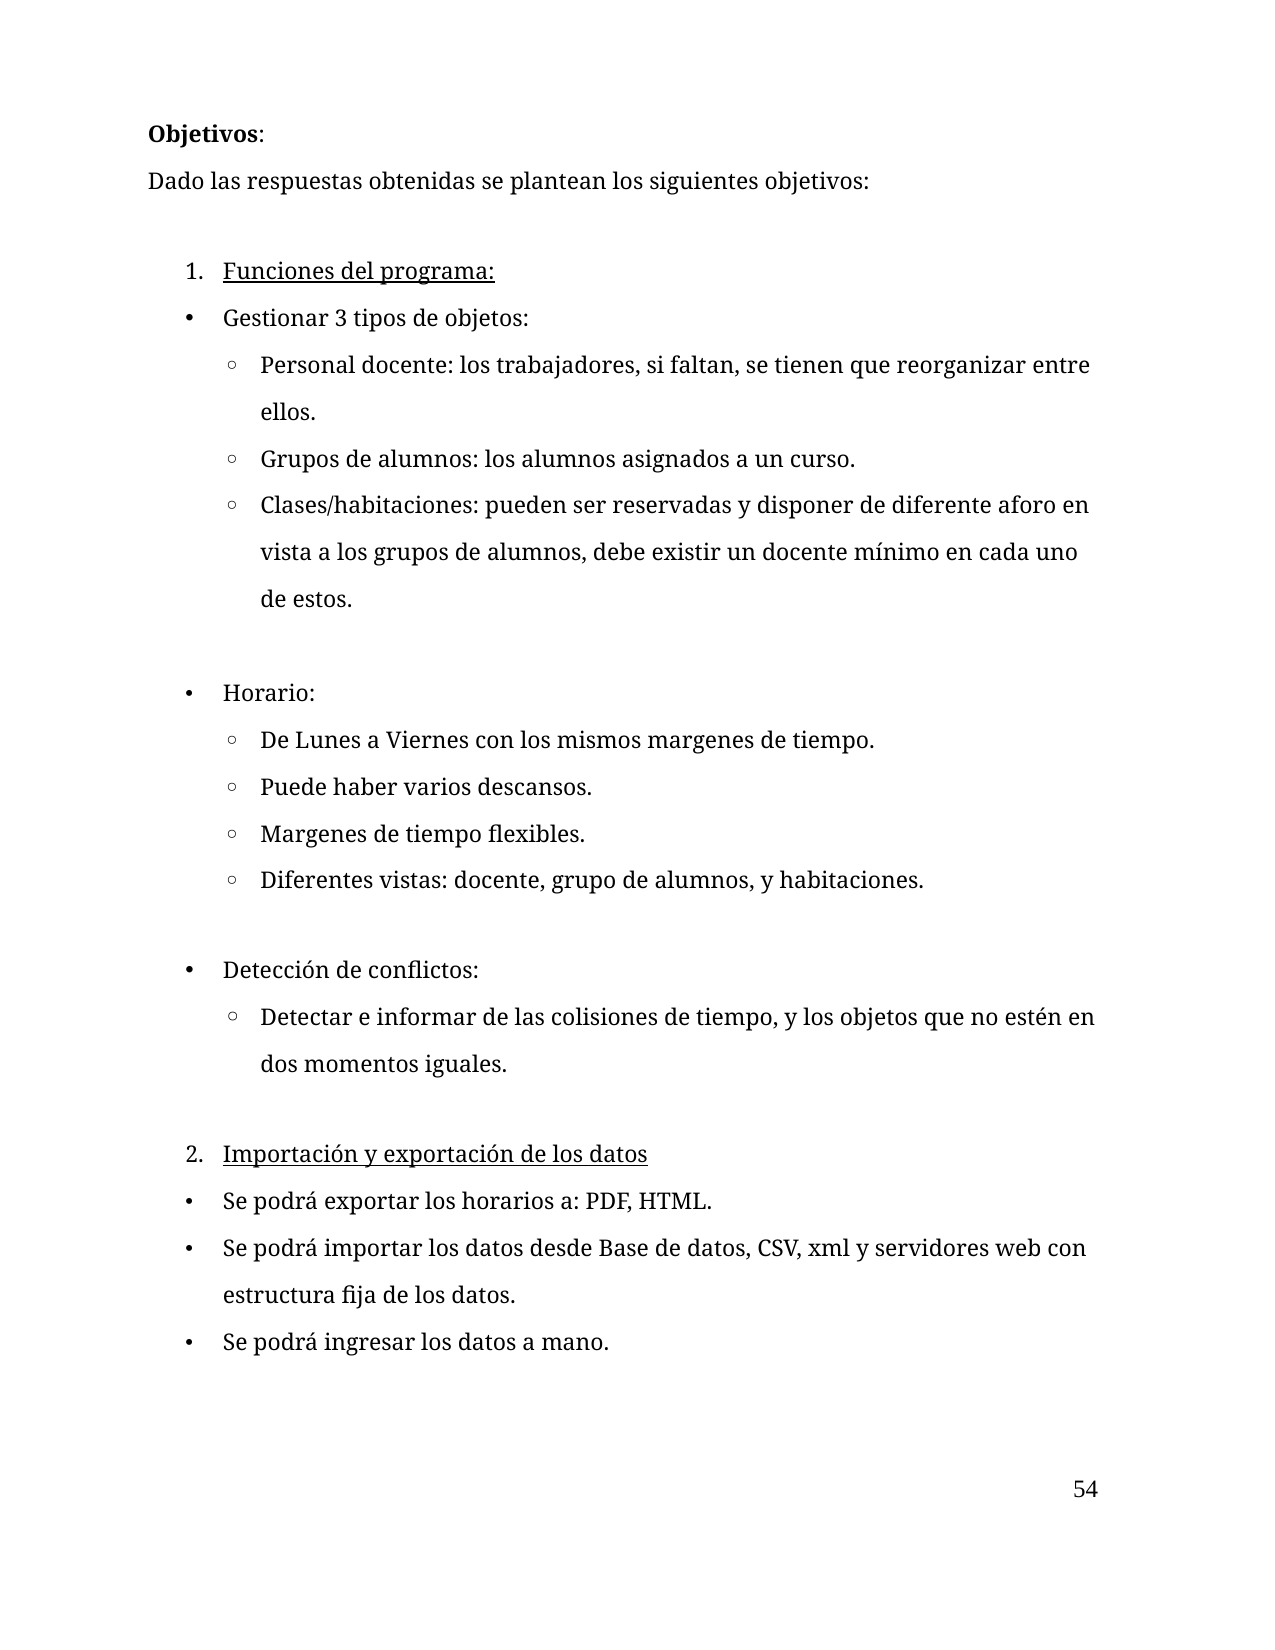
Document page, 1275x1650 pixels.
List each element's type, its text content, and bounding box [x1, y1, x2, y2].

list Margenes de tiempo flexibles. [223, 817, 1098, 849]
list Se podrá exportar los horarios a: PDF, HTML. [185, 1185, 1098, 1216]
text Objetivos: [148, 118, 1098, 149]
list Grupos de alumnos: los alumnos asignados a un curso. [223, 442, 1098, 474]
text Dado las respuestas obtenidas se plantean los siguientes objetivos: [148, 165, 1098, 196]
list Gestionar 3 tipos de objetos: [185, 302, 1098, 333]
list Detectar e informar de las colisiones de tiempo, y los objetos que no estén en dos momentos iguales. [223, 1001, 1098, 1079]
list Funciones del programa: [185, 255, 1098, 286]
list Se podrá ingresar los datos a mano. [185, 1326, 1098, 1357]
list Clases/habitaciones: pueden ser reservadas y disponer de diferente aforo en vista a los grupos de alumnos, debe existir un docente mínimo en cada uno de estos. [223, 489, 1098, 614]
list De Lunes a Viernes con los mismos margenes de tiempo. [223, 724, 1098, 755]
list Detección de conflictos: [185, 954, 1098, 986]
list Importación y exportación de los datos [185, 1138, 1098, 1169]
list Horario: [185, 677, 1098, 708]
list Personal docente: los trabajadores, si faltan, se tienen que reorganizar entre ellos. [223, 349, 1098, 427]
list Puede haber varios descansos. [223, 771, 1098, 802]
list Se podrá importar los datos desde Base de datos, CSV, xml y servidores web con estructura fija de los datos. [185, 1232, 1098, 1310]
list Diferentes vistas: docente, grupo de alumnos, y habitaciones. [223, 864, 1098, 896]
